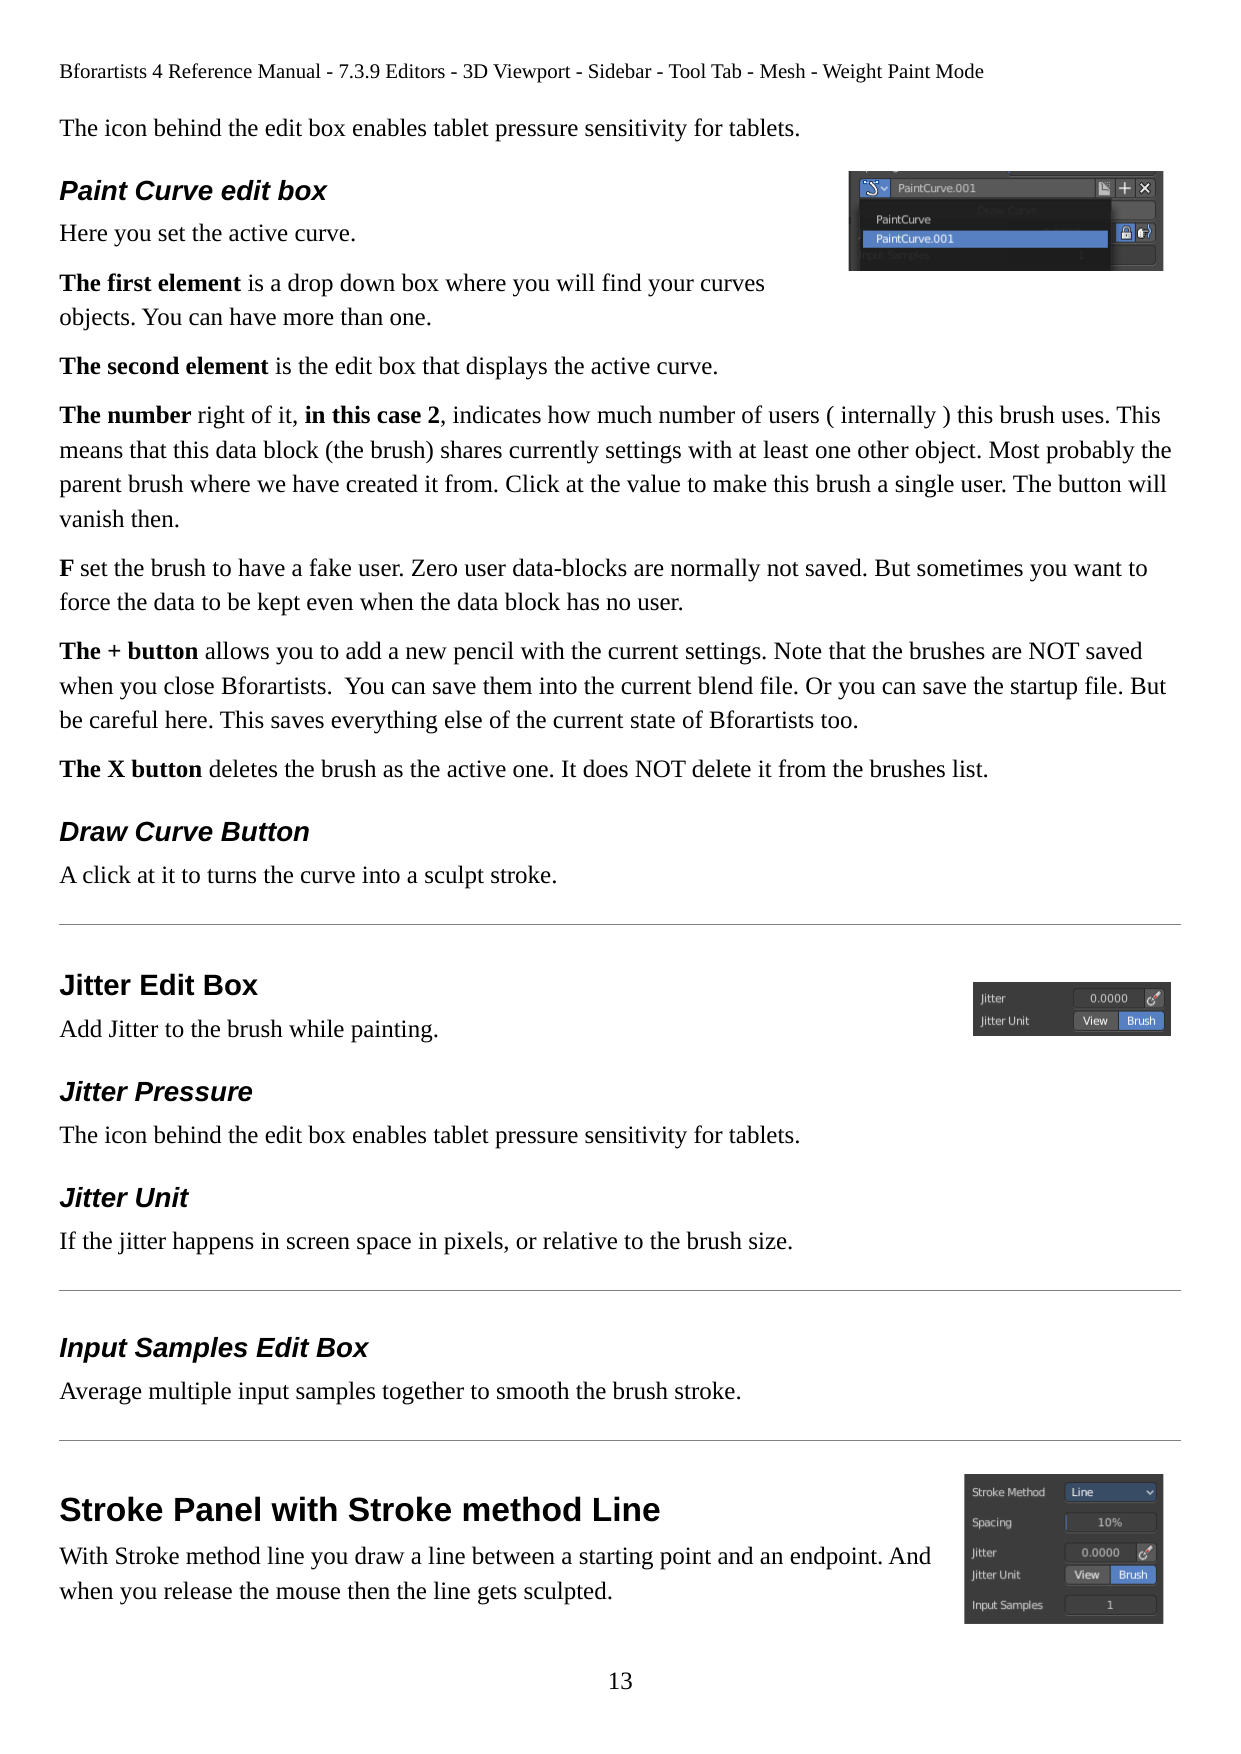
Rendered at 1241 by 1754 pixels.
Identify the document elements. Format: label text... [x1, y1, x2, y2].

subtitle Stroke Panel with Stroke method Line [59, 1490, 964, 1529]
subtitle [1164, 174, 1181, 206]
subtitle Input Samples Edit Box [59, 1332, 1181, 1364]
text Here you set the active curve. [59, 218, 848, 247]
text The number right of it, in this case 2, indicates how much number of users ( internally ) this brush uses. This means that this data block (the brush) shares currently settings with at least one other object. Most probably the parent brush where we have created it from. Click at the value to make this brush a single user. The button will vanish then. [59, 400, 1181, 532]
text A click at it to turns the curve into a sculpt stroke. [59, 860, 1181, 889]
subtitle Jitter Unit [59, 1182, 1181, 1214]
text F set the brush to have a fake user. Zero user data-blocks are normally not saved. But sometimes you want to force the data to be kept even when the data block has no user. [59, 553, 1181, 616]
text With Stroke method line you draw a line between a starting point and an endpoint. And when you release the mouse then the line gets sculpted. [59, 1541, 964, 1605]
text The second element is the edit box that displays the active curve. [59, 351, 1181, 380]
text The + button allows you to add a new pencil with the current settings. Note that the brushes are NOT saved when you close Bforartists. You can save them into the current blend file. Or you can save the startup file. But be careful here. This saves everything else of the current state of Bforartists too. [59, 636, 1181, 734]
subtitle Jitter Pressure [59, 1076, 1181, 1108]
subtitle Draw Curve Button [59, 816, 1181, 848]
picture [848, 171, 1164, 271]
picture [973, 982, 1171, 1036]
text Average multiple input samples together to smooth the brush stroke. [59, 1376, 1181, 1405]
subtitle Jitter Edit Box [59, 968, 1181, 1002]
subtitle Paint Curve edit box [59, 174, 848, 206]
text The icon behind the edit box enables tablet pressure sensitivity for tablets. [59, 113, 1181, 141]
text If the jitter happens in screen space in pixels, or relative to the brush size. [59, 1226, 1181, 1255]
text The X button deletes the brush as the active one. It does NOT delete it from the brushes list. [59, 754, 1181, 783]
text The icon behind the edit box enables tablet pressure sensitivity for tablets. [59, 1120, 1181, 1149]
text Add Jitter to the brush while painting. [59, 1014, 1181, 1043]
text The first element is a drop down box where you will find your curves objects. You can have more than one. [59, 268, 1181, 331]
picture [964, 1474, 1164, 1624]
